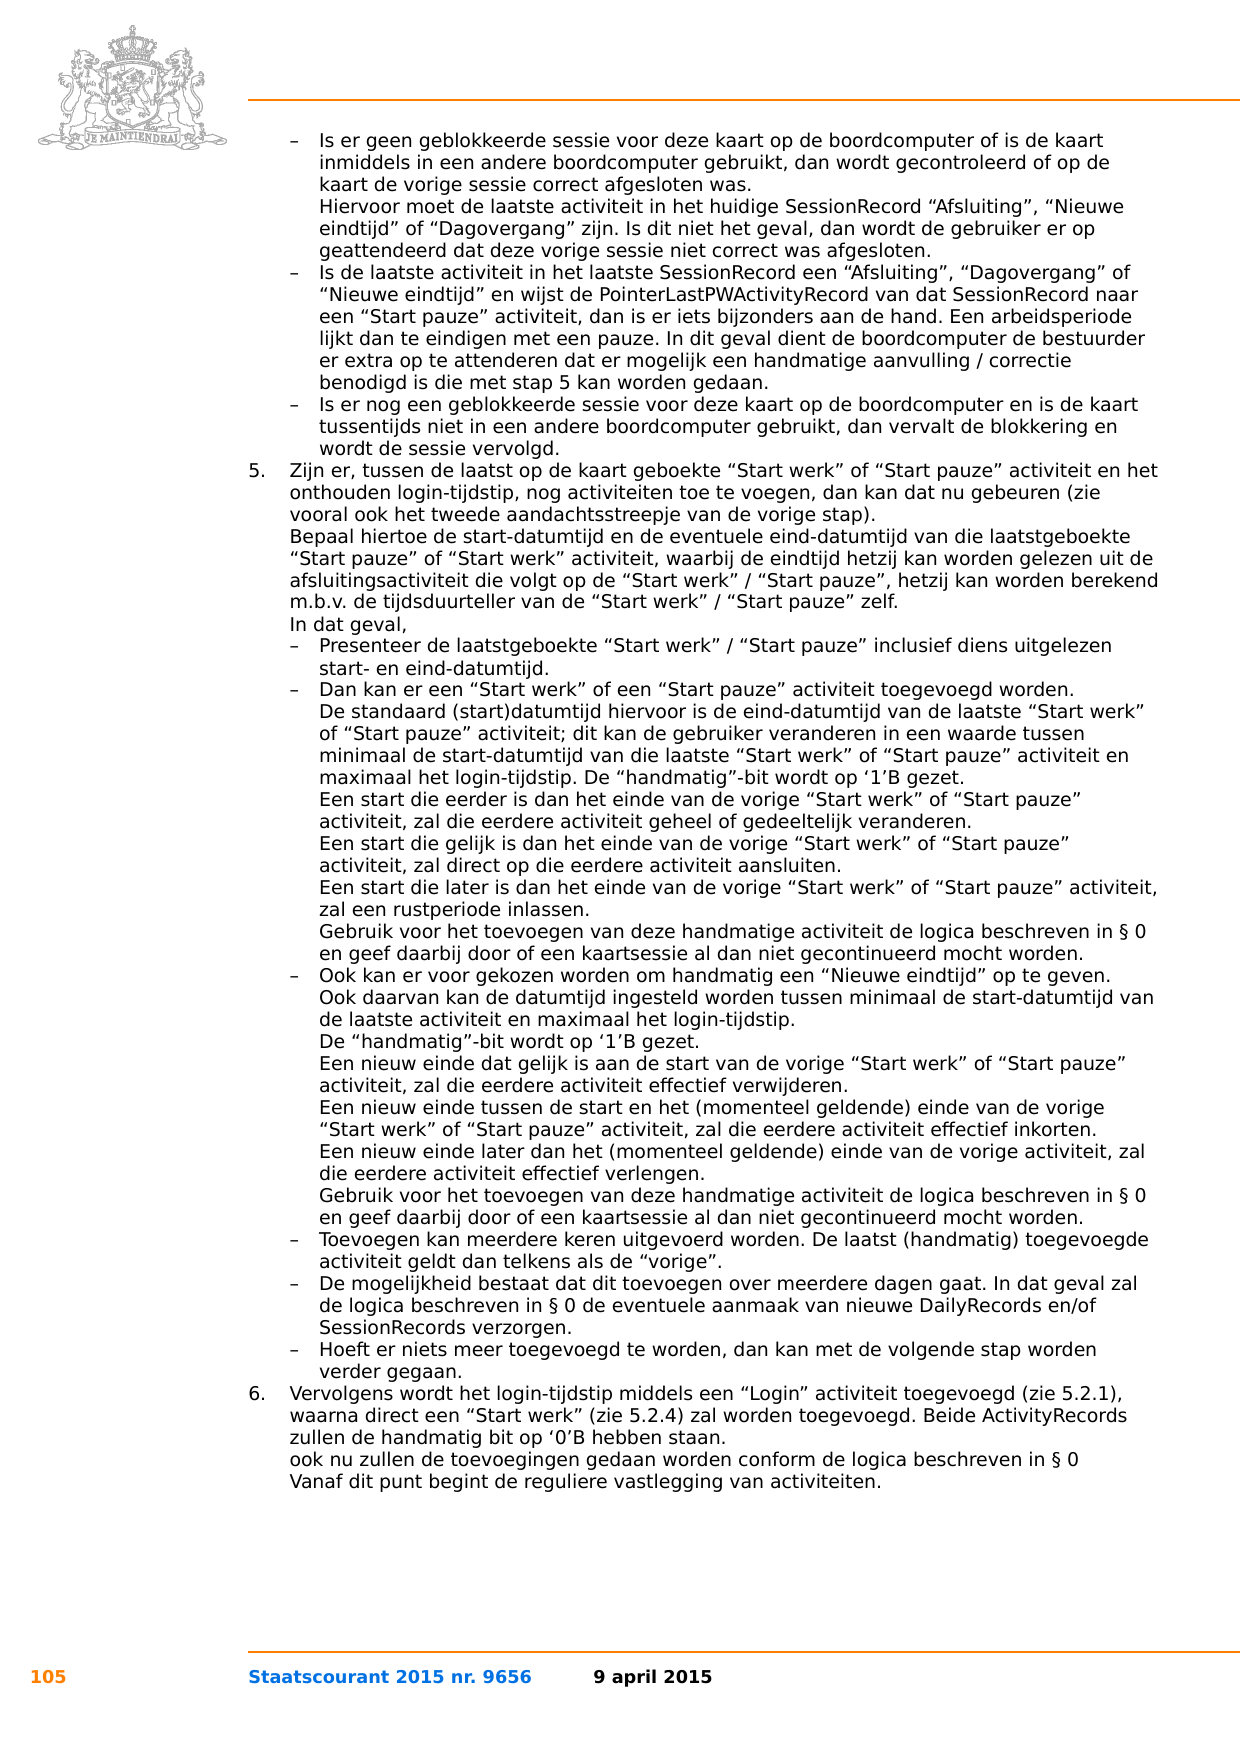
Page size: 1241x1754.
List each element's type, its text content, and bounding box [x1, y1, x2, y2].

text Een start die gelijk is dan het einde van de vorige “Start werk” of “Start pauze” activiteit, zal direct op die eerdere activiteit aansluiten. [319, 833, 1163, 877]
text – Toevoegen kan meerdere keren uitgevoerd worden. De laatst (handmatig) toegevoegde activiteit geldt dan telkens als de “vorige”. [289, 1229, 1163, 1273]
text Ook daarvan kan de datumtijd ingesteld worden tussen minimaal de start-datumtijd van de laatste activiteit en maximaal het login-tijdstip. [319, 987, 1163, 1031]
text – Is er nog een geblokkeerde sessie voor deze kaart op de boordcomputer en is de kaart tussentijds niet in een andere boordcomputer gebruikt, dan vervalt de blokkering en wordt de sessie vervolgd. [289, 394, 1163, 459]
text Een start die eerder is dan het einde van de vorige “Start werk” of “Start pauze” activiteit, zal die eerdere activiteit geheel of gedeeltelijk veranderen. [319, 789, 1163, 833]
text Gebruik voor het toevoegen van deze handmatige activiteit de logica beschreven in § 0 en geef daarbij door of een kaartsessie al dan niet gecontinueerd mocht worden. [319, 1185, 1163, 1229]
text – Ook kan er voor gekozen worden om handmatig een “Nieuwe eindtijd” op te geven. [289, 965, 1163, 987]
text 5. Zijn er, tussen de laatst op de kaart geboekte “Start werk” of “Start pauze” activiteit en het onthouden login-tijdstip, nog activiteiten toe te voegen, dan kan dat nu gebeuren (zie vooral ook het tweede aandachtsstreepje van de vorige stap). [248, 459, 1163, 526]
picture [38, 25, 227, 150]
text De “handmatig”-bit wordt op ‘1’B gezet. [319, 1031, 1163, 1053]
text In dat geval, [289, 613, 1163, 635]
text – Hoeft er niets meer toegevoegd te worden, dan kan met de volgende stap worden verder gegaan. [289, 1339, 1163, 1383]
text – Presenteer de laatstgeboekte “Start werk” / “Start pauze” inclusief diens uitgelezen start- en eind-datumtijd. [289, 635, 1163, 679]
text Een nieuw einde dat gelijk is aan de start van de vorige “Start werk” of “Start pauze” activiteit, zal die eerdere activiteit effectief verwijderen. [319, 1053, 1163, 1097]
text Vanaf dit punt begint de reguliere vastlegging van activiteiten. [289, 1471, 1163, 1493]
text Gebruik voor het toevoegen van deze handmatige activiteit de logica beschreven in § 0 en geef daarbij door of een kaartsessie al dan niet gecontinueerd mocht worden. [319, 921, 1163, 965]
text – Is er geen geblokkeerde sessie voor deze kaart op de boordcomputer of is de kaart inmiddels in een andere boordcomputer gebruikt, dan wordt gecontroleerd of op de kaart de vorige sessie correct afgesloten was. [289, 130, 1163, 196]
text – Dan kan er een “Start werk” of een “Start pauze” activiteit toegevoegd worden. [289, 679, 1163, 701]
text Bepaal hiertoe de start-datumtijd en de eventuele eind-datumtijd van die laatstgeboekte “Start pauze” of “Start werk” activiteit, waarbij de eindtijd hetzij kan worden gelezen uit de afsluitingsactiviteit die volgt op de “Start werk” / “Start pauze”, hetzij kan worden berekend m.b.v. de tijdsduurteller van de “Start werk” / “Start pauze” zelf. [289, 526, 1163, 613]
text 6. Vervolgens wordt het login-tijdstip middels een “Login” activiteit toegevoegd (zie 5.2.1), waarna direct een “Start werk” (zie 5.2.4) zal worden toegevoegd. Beide ActivityRecords zullen de handmatig bit op ‘0’B hebben staan. [248, 1383, 1163, 1449]
text Hiervoor moet de laatste activiteit in het huidige SessionRecord “Afsluiting”, “Nieuwe eindtijd” of “Dagovergang” zijn. Is dit niet het geval, dan wordt de gebruiker er op geattendeerd dat deze vorige sessie niet correct was afgesloten. [319, 196, 1163, 262]
text – Is de laatste activiteit in het laatste SessionRecord een “Afsluiting”, “Dagovergang” of “Nieuwe eindtijd” en wijst de PointerLastPWActivityRecord van dat SessionRecord naar een “Start pauze” activiteit, dan is er iets bijzonders aan de hand. Een arbeidsperiode lijkt dan te eindigen met een pauze. In dit geval dient de boordcomputer de bestuurder er extra op te attenderen dat er mogelijk een handmatige aanvulling / correctie benodigd is die met stap 5 kan worden gedaan. [289, 262, 1163, 394]
text Een nieuw einde later dan het (momenteel geldende) einde van de vorige activiteit, zal die eerdere activiteit effectief verlengen. [319, 1141, 1163, 1185]
text ook nu zullen de toevoegingen gedaan worden conform de logica beschreven in § 0 [289, 1449, 1163, 1471]
text De standaard (start)datumtijd hiervoor is de eind-datumtijd van de laatste “Start werk” of “Start pauze” activiteit; dit kan de gebruiker veranderen in een waarde tussen minimaal de start-datumtijd van die laatste “Start werk” of “Start pauze” activiteit en maximaal het login-tijdstip. De “handmatig”-bit wordt op ‘1’B gezet. [319, 701, 1163, 789]
text Een start die later is dan het einde van de vorige “Start werk” of “Start pauze” activiteit, zal een rustperiode inlassen. [319, 877, 1163, 921]
text Een nieuw einde tussen de start en het (momenteel geldende) einde van de vorige “Start werk” of “Start pauze” activiteit, zal die eerdere activiteit effectief inkorten. [319, 1097, 1163, 1141]
text – De mogelijkheid bestaat dat dit toevoegen over meerdere dagen gaat. In dat geval zal de logica beschreven in § 0 de eventuele aanmaak van nieuwe DailyRecords en/of SessionRecords verzorgen. [289, 1273, 1163, 1339]
